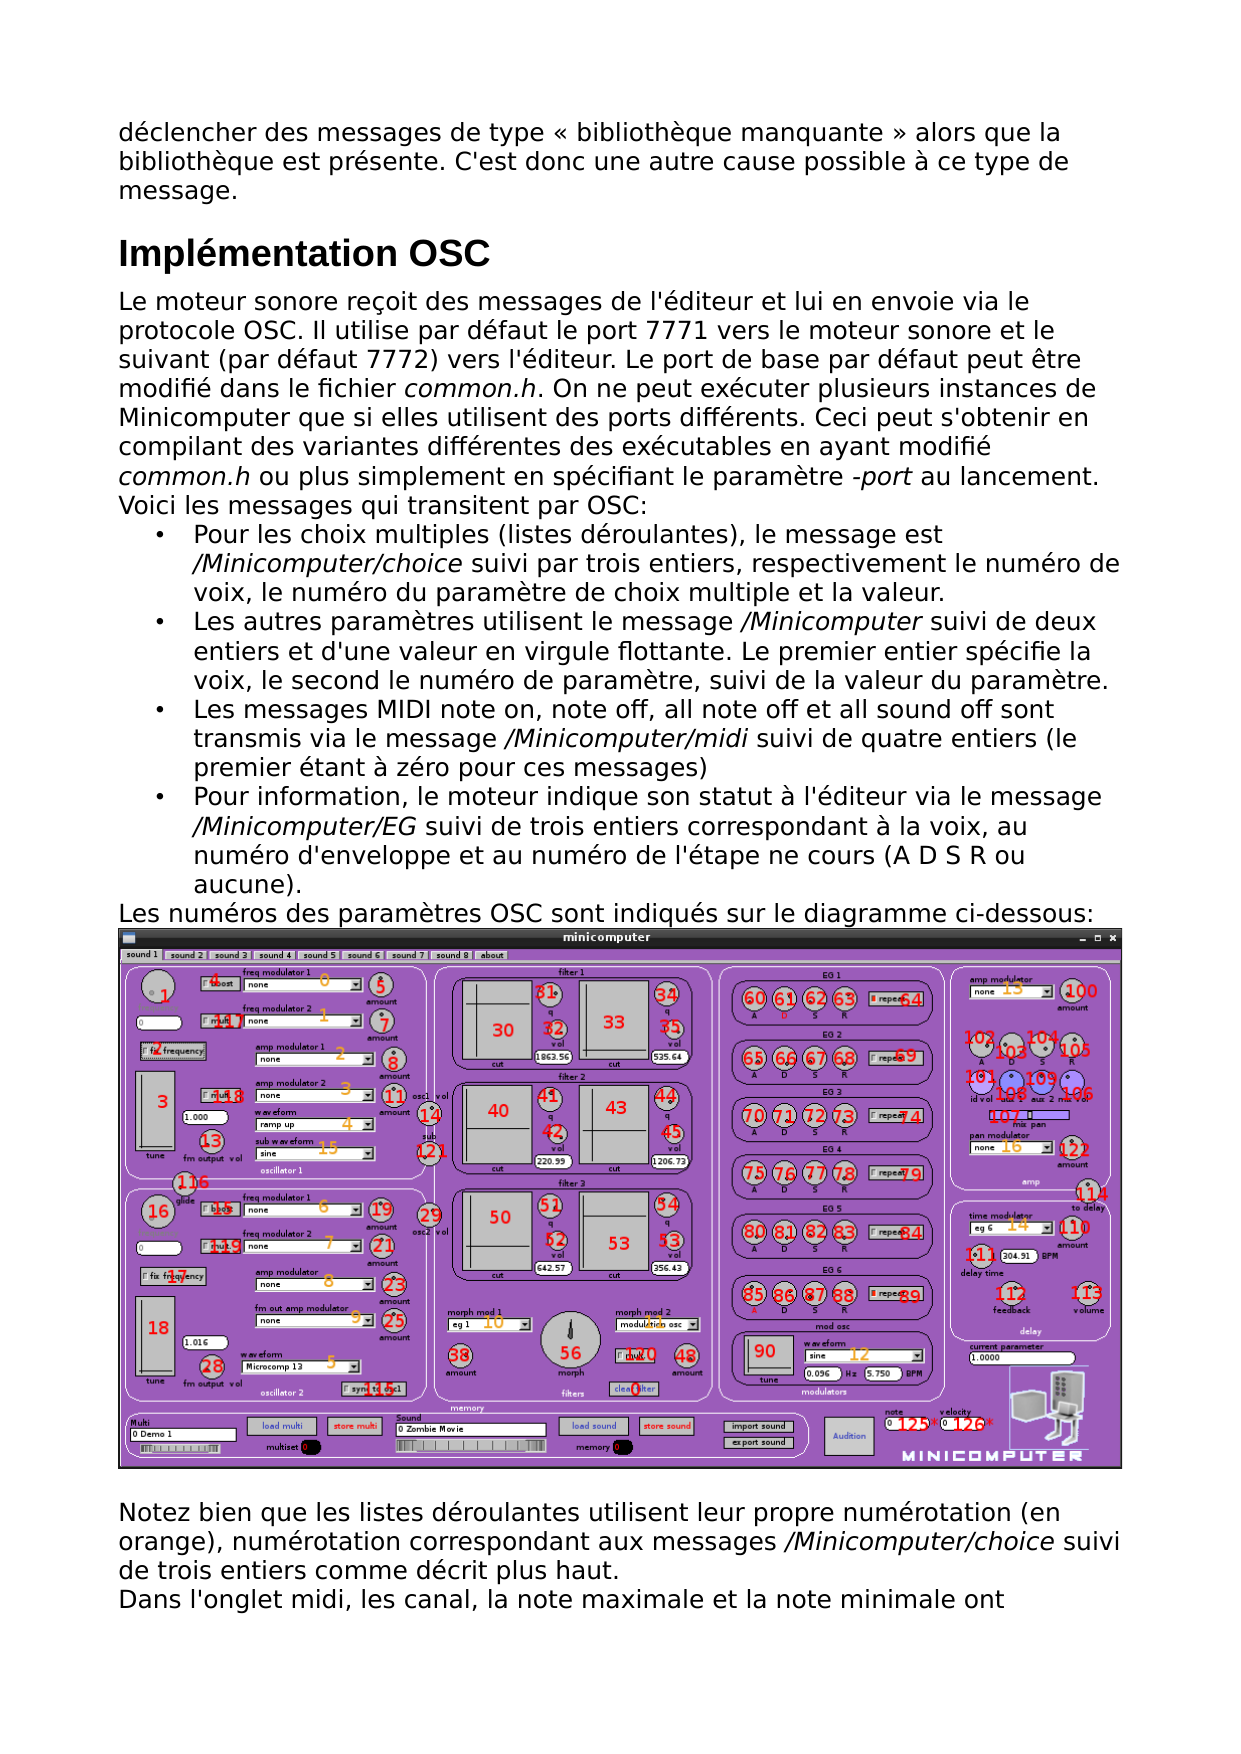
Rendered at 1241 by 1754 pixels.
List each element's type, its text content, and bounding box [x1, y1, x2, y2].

text Notez bien que les listes déroulantes utilisent leur propre numérotation (en orange), numérotation correspondant aux messages /Minicomputer/choice suivi de trois entiers comme décrit plus haut. [118, 1498, 1122, 1586]
picture [118, 928, 1123, 1469]
list Les autres paramètres utilisent le message /Minicomputer suivi de deux entiers et d'une valeur en virgule flottante. Le premier entier spécifie la voix, le second le numéro de paramètre, suivi de la valeur du paramètre. [156, 608, 1122, 695]
list Pour les choix multiples (listes déroulantes), le message est /Minicomputer/choice suivi par trois entiers, respectivement le numéro de voix, le numéro du paramètre de choix multiple et la valeur. [156, 520, 1122, 608]
text déclencher des messages de type « bibliothèque manquante » alors que la bibliothèque est présente. C'est donc une autre cause possible à ce type de message. [118, 118, 1122, 206]
text Voici les messages qui transitent par OSC: [118, 491, 1122, 520]
text Les numéros des paramètres OSC sont indiqués sur le diagramme ci-dessous: [118, 899, 1122, 928]
text Le moteur sonore reçoit des messages de l'éditeur et lui en envoie via le protocole OSC. Il utilise par défaut le port 7771 vers le moteur sonore et le suivant (par défaut 7772) vers l'éditeur. Le port de base par défaut peut être modifié dans le fichier common.h. On ne peut exécuter plusieurs instances de Minicomputer que si elles utilisent des ports différents. Ceci peut s'obtenir en compilant des variantes différentes des exécutables en ayant modifié common.h ou plus simplement en spécifiant le paramètre -port au lancement. [118, 287, 1122, 491]
list Pour information, le moteur indique son statut à l'éditeur via le message /Minicomputer/EG suivi de trois entiers correspondant à la voix, au numéro d'enveloppe et au numéro de l'étape ne cours (A D S R ou aucune). [156, 783, 1122, 899]
text Dans l'onglet midi, les canal, la note maximale et la note minimale ont [118, 1586, 1122, 1615]
list Les messages MIDI note on, note off, all note off et all sound off sont transmis via le message /Minicomputer/midi suivi de quatre entiers (le premier étant à zéro pour ces messages) [156, 695, 1122, 783]
subtitle Implémentation OSC [118, 231, 1122, 274]
